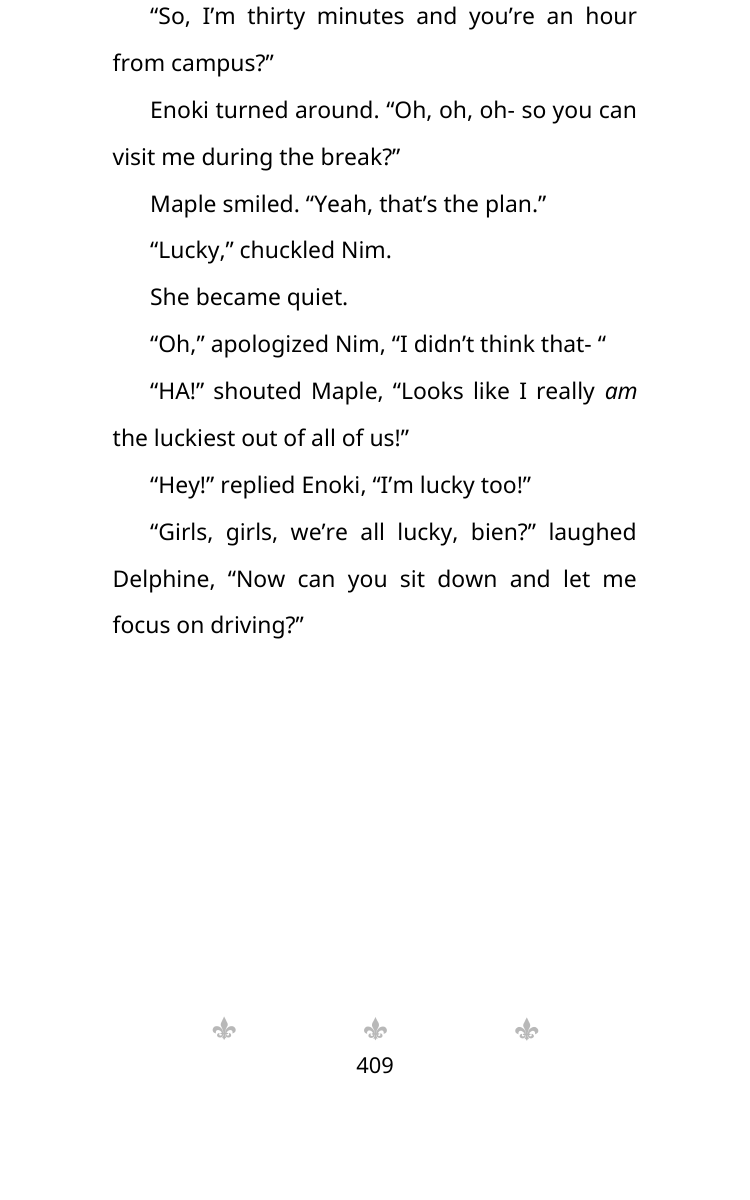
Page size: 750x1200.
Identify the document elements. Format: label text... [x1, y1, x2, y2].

text “So, I’m thirty minutes and you’re an hour from campus?” [112, 0, 637, 78]
text “Lucky,” chuckled Nim. [112, 234, 637, 266]
text “Girls, girls, we’re all lucky, bien?” laughed Delphine, “Now can you sit down and let me focus on driving?” [112, 516, 637, 641]
text “HA!” shouted Maple, “Looks like I really am the luckiest out of all of us!” [112, 375, 637, 453]
text Enoki turned around. “Oh, oh, oh- so you can visit me during the break?” [112, 94, 637, 172]
text She became quiet. [112, 281, 637, 312]
text “Oh,” apologized Nim, “I didn’t think that- “ [112, 328, 637, 359]
text Maple smiled. “Yeah, that’s the plan.” [112, 187, 637, 219]
text “Hey!” replied Enoki, “I’m lucky too!” [112, 469, 637, 500]
